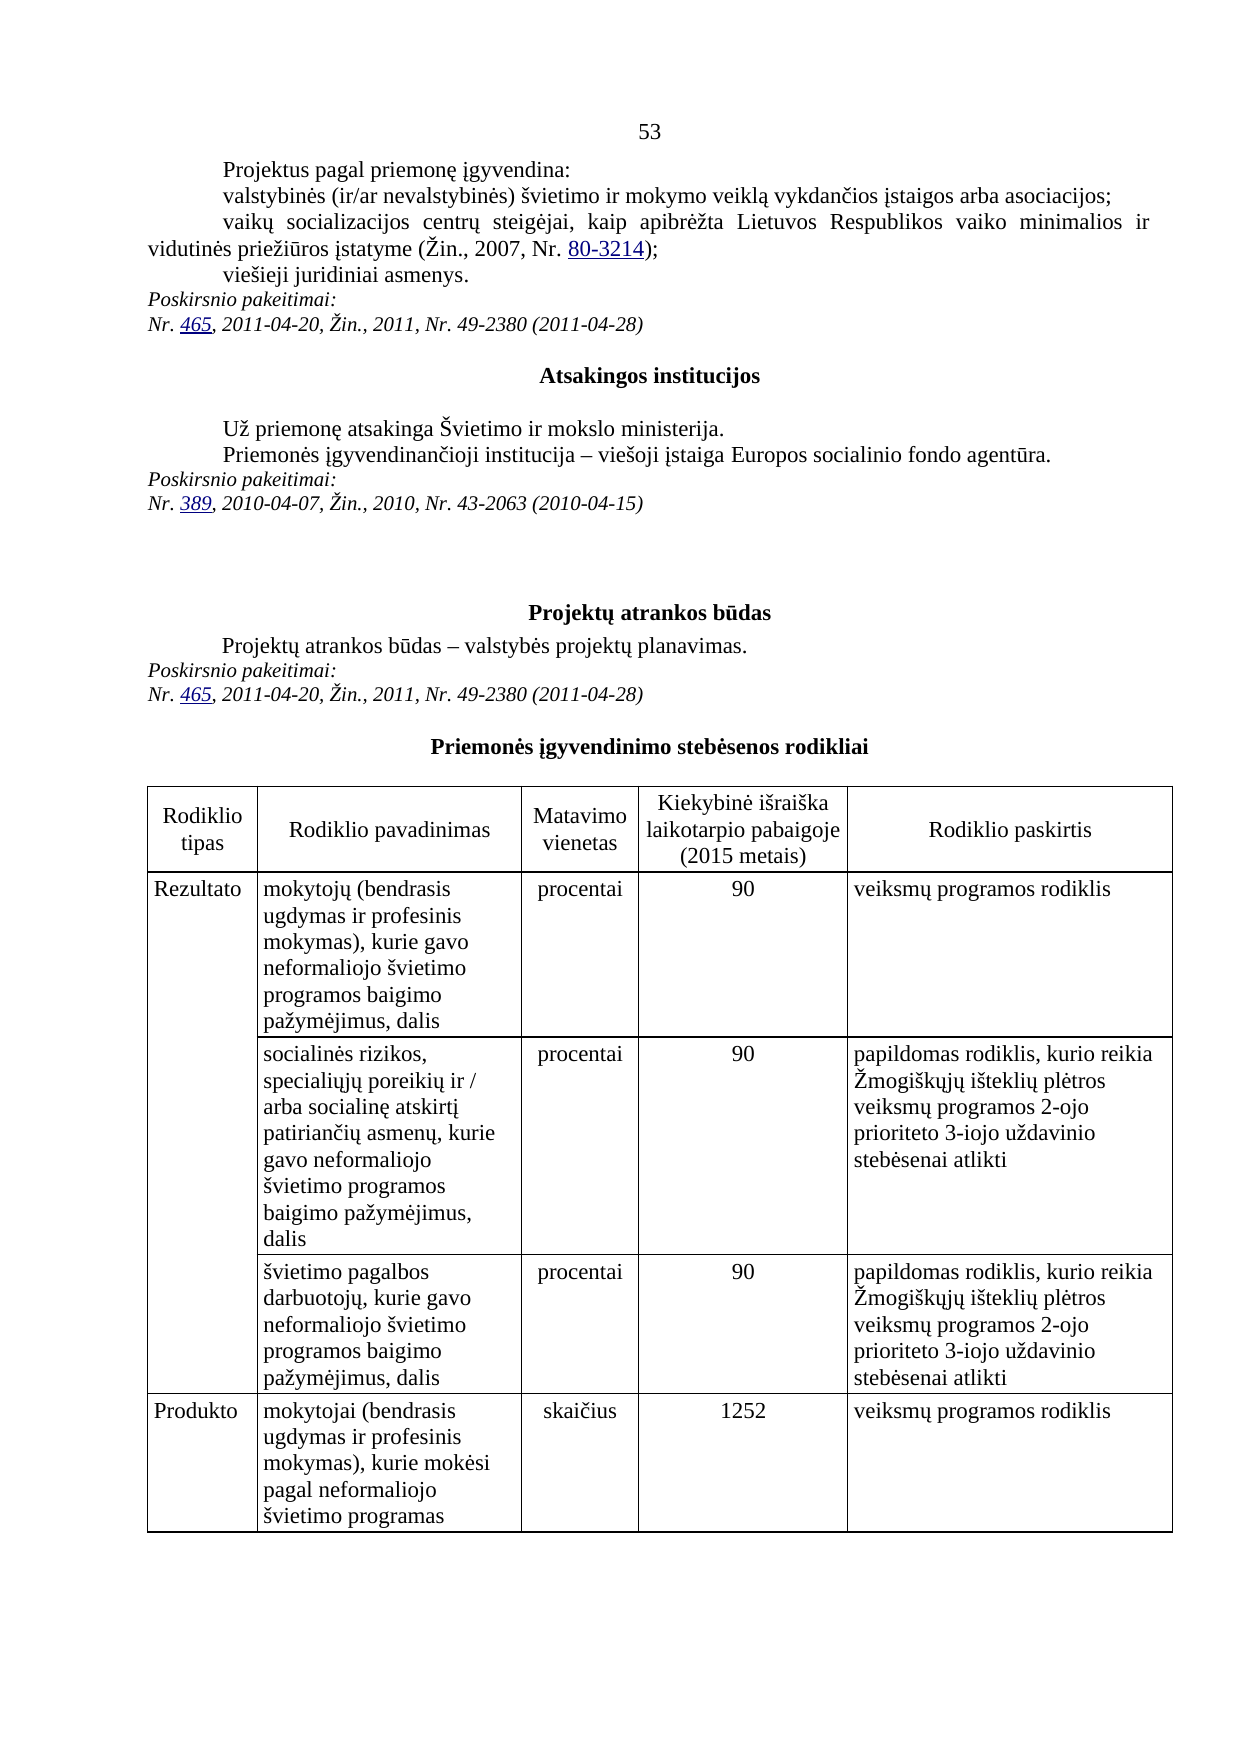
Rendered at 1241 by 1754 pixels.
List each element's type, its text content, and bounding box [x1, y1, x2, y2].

table_cell mokytojai (bendrasis ugdymas ir profesinis mokymas), kurie mokėsi pagal neformaliojo švietimo programas [258, 1394, 521, 1531]
text Priemonės įgyvendinančioji institucija – viešoji įstaiga Europos socialinio fondo agentūra. [148, 441, 1152, 467]
text Poskirsnio pakeitimai: [148, 658, 1152, 682]
text Projektų atrankos būdas [148, 599, 1152, 626]
table_header Rodiklio paskirtis [848, 787, 1172, 871]
table_cell 90 [639, 1038, 847, 1254]
text Poskirsnio pakeitimai: [148, 287, 1152, 311]
table_cell socialinės rizikos, specialiųjų poreikių ir / arba socialinę atskirtį patiriančių asmenų, kurie gavo neformaliojo švietimo programos baigimo pažymėjimus, dalis [258, 1038, 521, 1254]
table_header Kiekybinė išraiška laikotarpio pabaigoje (2015 metais) [639, 787, 847, 871]
table_cell procentai [522, 873, 638, 1036]
text Atsakingos institucijos [148, 362, 1152, 388]
table_cell švietimo pagalbos darbuotojų, kurie gavo neformaliojo švietimo programos baigimo pažymėjimus, dalis [258, 1255, 521, 1393]
text vaikų socializacijos centrų steigėjai, kaip apibrėžta Lietuvos Respublikos vaiko minimalios ir vidutinės priežiūros įstatyme (Žin., 2007, Nr. 80-3214); [148, 208, 1152, 261]
text Nr. 389, 2010-04-07, Žin., 2010, Nr. 43-2063 (2010-04-15) [148, 491, 1152, 515]
text Nr. 465, 2011-04-20, Žin., 2011, Nr. 49-2380 (2011-04-28) [148, 682, 1152, 706]
text viešieji juridiniai asmenys. [148, 261, 1152, 287]
table_header Rodiklio pavadinimas [258, 787, 521, 871]
table_cell papildomas rodiklis, kurio reikia Žmogiškųjų išteklių plėtros veiksmų programos 2-ojo prioriteto 3-iojo uždavinio stebėsenai atlikti [848, 1255, 1172, 1393]
table_cell 1252 [639, 1394, 847, 1531]
table_cell mokytojų (bendrasis ugdymas ir profesinis mokymas), kurie gavo neformaliojo švietimo programos baigimo pažymėjimus, dalis [258, 873, 521, 1036]
text Už priemonę atsakinga Švietimo ir mokslo ministerija. [148, 414, 1152, 441]
text Projektų atrankos būdas – valstybės projektų planavimas. [148, 632, 1152, 658]
table_cell 90 [639, 1255, 847, 1393]
table_cell veiksmų programos rodiklis [848, 1394, 1172, 1531]
text Projektus pagal priemonę įgyvendina: [148, 156, 1152, 182]
text Priemonės įgyvendinimo stebėsenos rodikliai [148, 733, 1152, 759]
table_cell veiksmų programos rodiklis [848, 873, 1172, 1036]
table_cell procentai [522, 1038, 638, 1254]
text valstybinės (ir/ar nevalstybinės) švietimo ir mokymo veiklą vykdančios įstaigos arba asociacijos; [148, 182, 1152, 208]
text Nr. 465, 2011-04-20, Žin., 2011, Nr. 49-2380 (2011-04-28) [148, 311, 1152, 336]
table_cell skaičius [522, 1394, 638, 1531]
table_cell Rezultato [148, 873, 257, 1393]
table_header Matavimo vienetas [522, 787, 638, 871]
table_cell papildomas rodiklis, kurio reikia Žmogiškųjų išteklių plėtros veiksmų programos 2-ojo prioriteto 3-iojo uždavinio stebėsenai atlikti [848, 1038, 1172, 1254]
table_header Rodiklio tipas [148, 787, 257, 871]
table_cell 90 [639, 873, 847, 1036]
text Poskirsnio pakeitimai: [148, 467, 1152, 491]
table_cell Produkto [148, 1394, 257, 1531]
table_cell procentai [522, 1255, 638, 1393]
